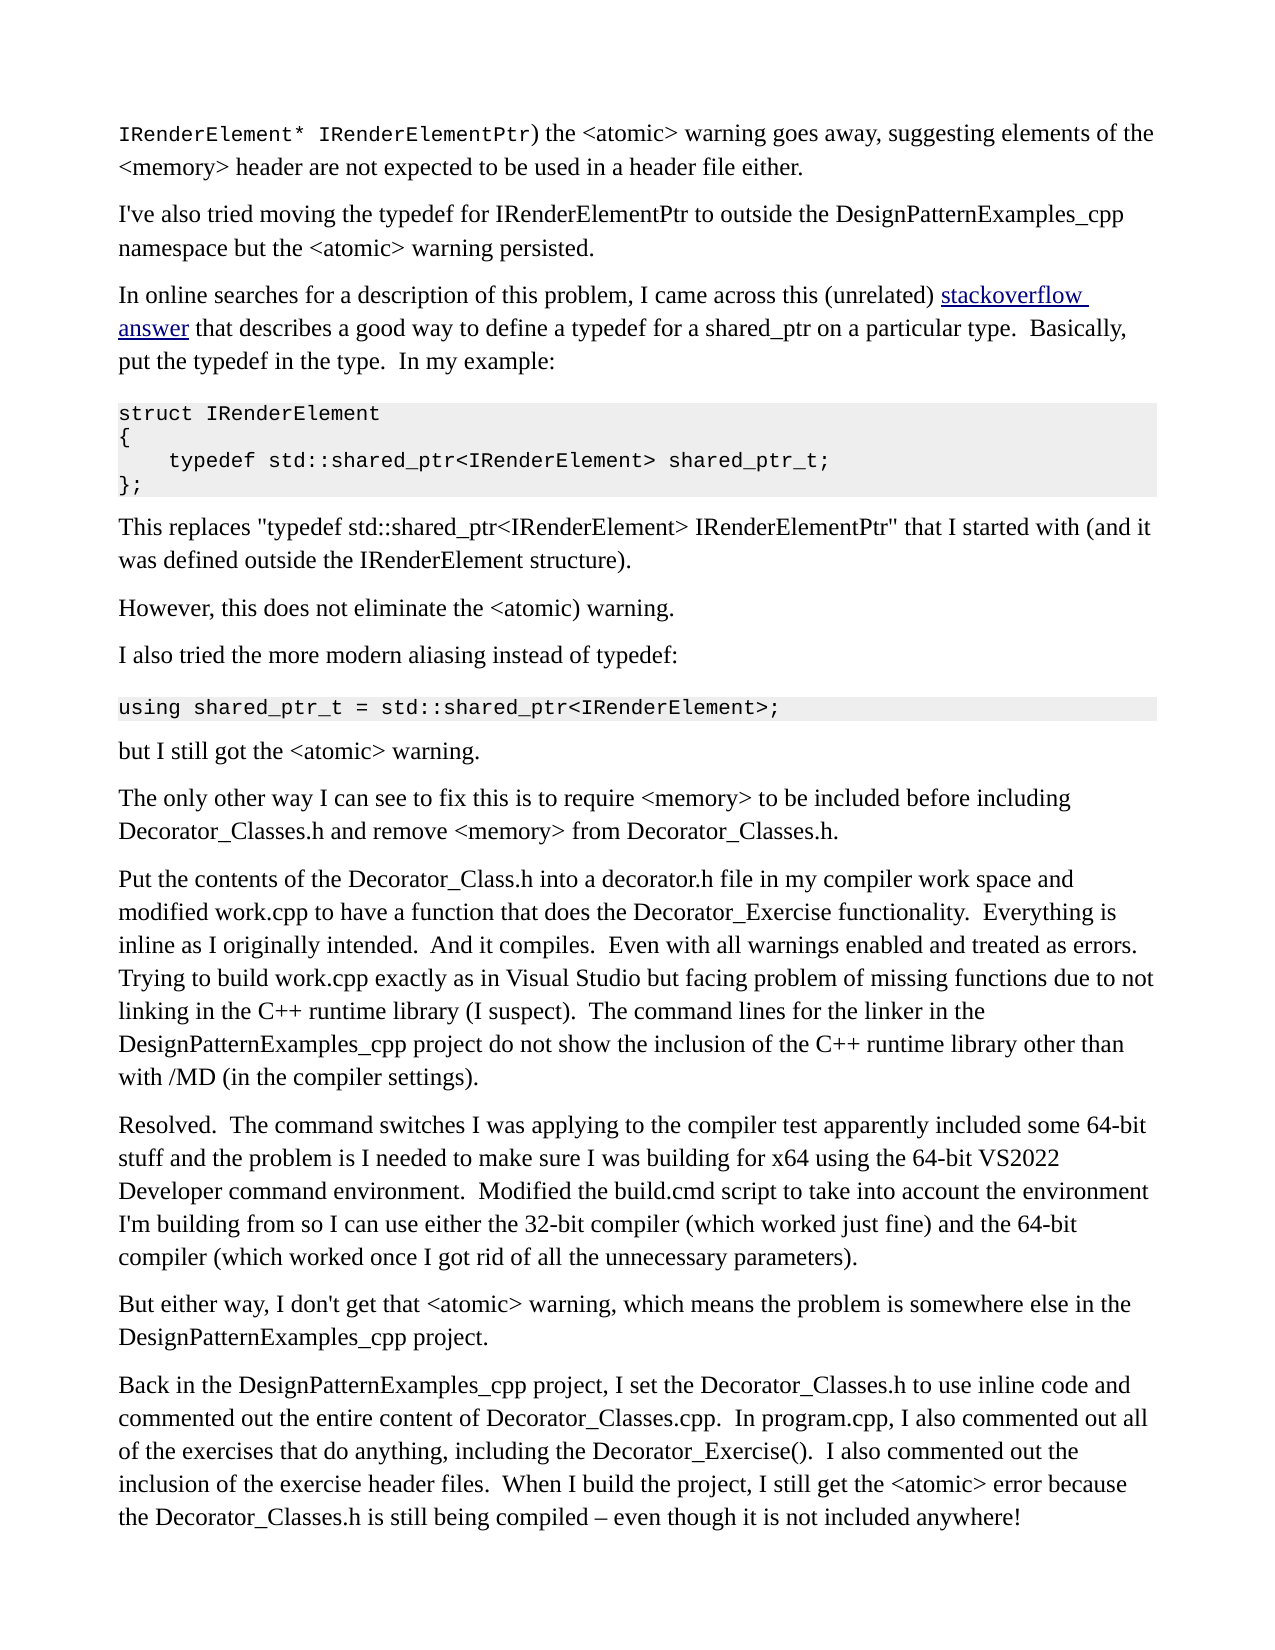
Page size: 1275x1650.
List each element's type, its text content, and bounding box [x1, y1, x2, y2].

text In online searches for a description of this problem, I came across this (unrelated) stackoverflow answer that describes a good way to define a typedef for a shared_ptr on a particular type. Basically, put the typedef in the type. In my example: [118, 280, 1157, 375]
text However, this does not eliminate the <atomic) warning. [118, 593, 1157, 622]
text typedef std::shared_ptr<IRenderElement> shared_ptr_t; [118, 450, 1157, 474]
text but I still got the <atomic> warning. [118, 736, 1157, 764]
text This replaces "typedef std::shared_ptr<IRenderElement> IRenderElementPtr" that I started with (and it was defined outside the IRenderElement structure). [118, 512, 1157, 574]
text Resolved. The command switches I was applying to the compiler test apparently included some 64-bit stuff and the problem is I needed to make sure I was building for x64 using the 64-bit VS2022 Developer command environment. Modified the build.cmd script to take into account the environment I'm building from so I can use either the 32-bit compiler (which worked just fine) and the 64-bit compiler (which worked once I got rid of all the unnecessary parameters). [118, 1110, 1157, 1271]
text }; [118, 474, 1157, 497]
text Back in the DesignPatternExamples_cpp project, I set the Decorator_Classes.h to use inline code and commented out the entire content of Decorator_Classes.cpp. In program.cpp, I also commented out all of the exercises that do anything, including the Decorator_Exercise(). I also commented out the inclusion of the exercise header files. When I build the project, I still get the <atomic> error because the Decorator_Classes.h is still being compiled – even though it is not included anywhere! [118, 1370, 1157, 1531]
text But either way, I don't get that <atomic> warning, which means the problem is somewhere else in the DesignPatternExamples_cpp project. [118, 1289, 1157, 1351]
text I've also tried moving the typedef for IRenderElementPtr to outside the DesignPatternExamples_cpp namespace but the <atomic> warning persisted. [118, 199, 1157, 261]
text using shared_ptr_t = std::shared_ptr<IRenderElement>; [118, 697, 1157, 721]
text I also tried the more modern aliasing instead of typedef: [118, 641, 1157, 669]
text IRenderElement* IRenderElementPtr) the <atomic> warning goes away, suggesting elements of the <memory> header are not expected to be used in a header file either. [118, 118, 1157, 181]
text struct IRenderElement { [118, 403, 1157, 450]
text Put the contents of the Decorator_Class.h into a decorator.h file in my compiler work space and modified work.cpp to have a function that does the Decorator_Exercise functionality. Everything is inline as I originally intended. And it compiles. Even with all warnings enabled and treated as errors. Trying to build work.cpp exactly as in Visual Studio but facing problem of missing functions due to not linking in the C++ runtime library (I suspect). The command lines for the linker in the DesignPatternExamples_cpp project do not show the inclusion of the C++ runtime library other than with /MD (in the compiler settings). [118, 864, 1157, 1091]
text The only other way I can see to fix this is to require <memory> to be included before including Decorator_Classes.h and remove <memory> from Decorator_Classes.h. [118, 783, 1157, 845]
